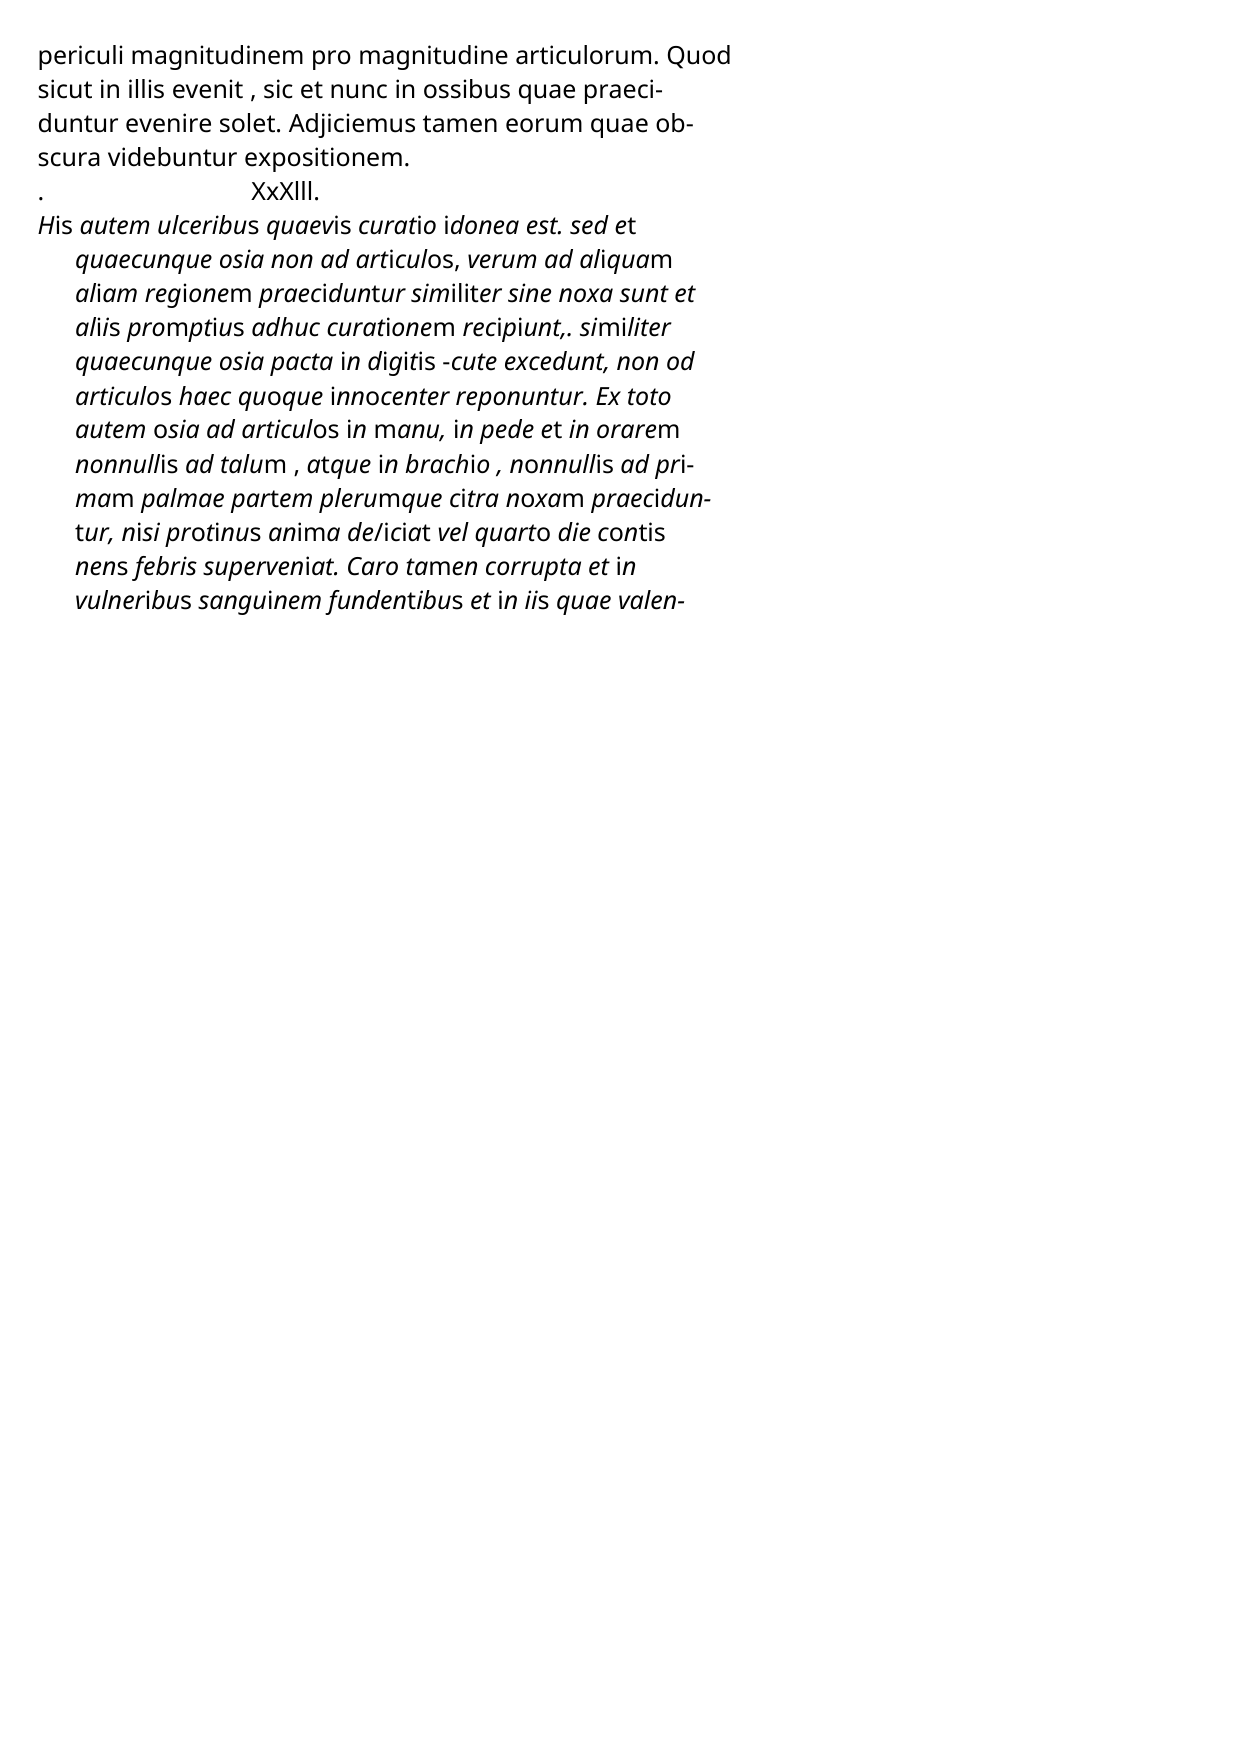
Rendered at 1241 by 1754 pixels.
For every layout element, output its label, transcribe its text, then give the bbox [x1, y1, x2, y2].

text His autem ulceribus quaevis curatio idonea est. sed et quaecunque osia non ad articulos, verum ad aliquam aliam regionem praeciduntur similiter sine noxa sunt et aliis promptius adhuc curationem recipiunt,. similiter quaecunque osia pacta in digitis -cute excedunt, non od articulos haec quoque innocenter reponuntur. Ex toto autem osia ad articulos in manu, in pede et in orarem nonnullis ad talum , atque in brachio , nonnullis ad pri- mam palmae partem plerumque citra noxam praecidun- tur, nisi protinus anima de/iciat vel quarto die contis nens febris superveniat. Caro tamen corrupta et in vulneribus sanguinem fundentibus et in iis quae valen- [37, 208, 1203, 617]
text periculi magnitudinem pro magnitudine articulorum. Quod sicut in illis evenit , sic et nunc in ossibus quae praeci- duntur evenire solet. Adjiciemus tamen eorum quae ob- scura videbuntur expositionem. [37, 37, 1203, 174]
text . XxXlll. [37, 174, 1203, 208]
